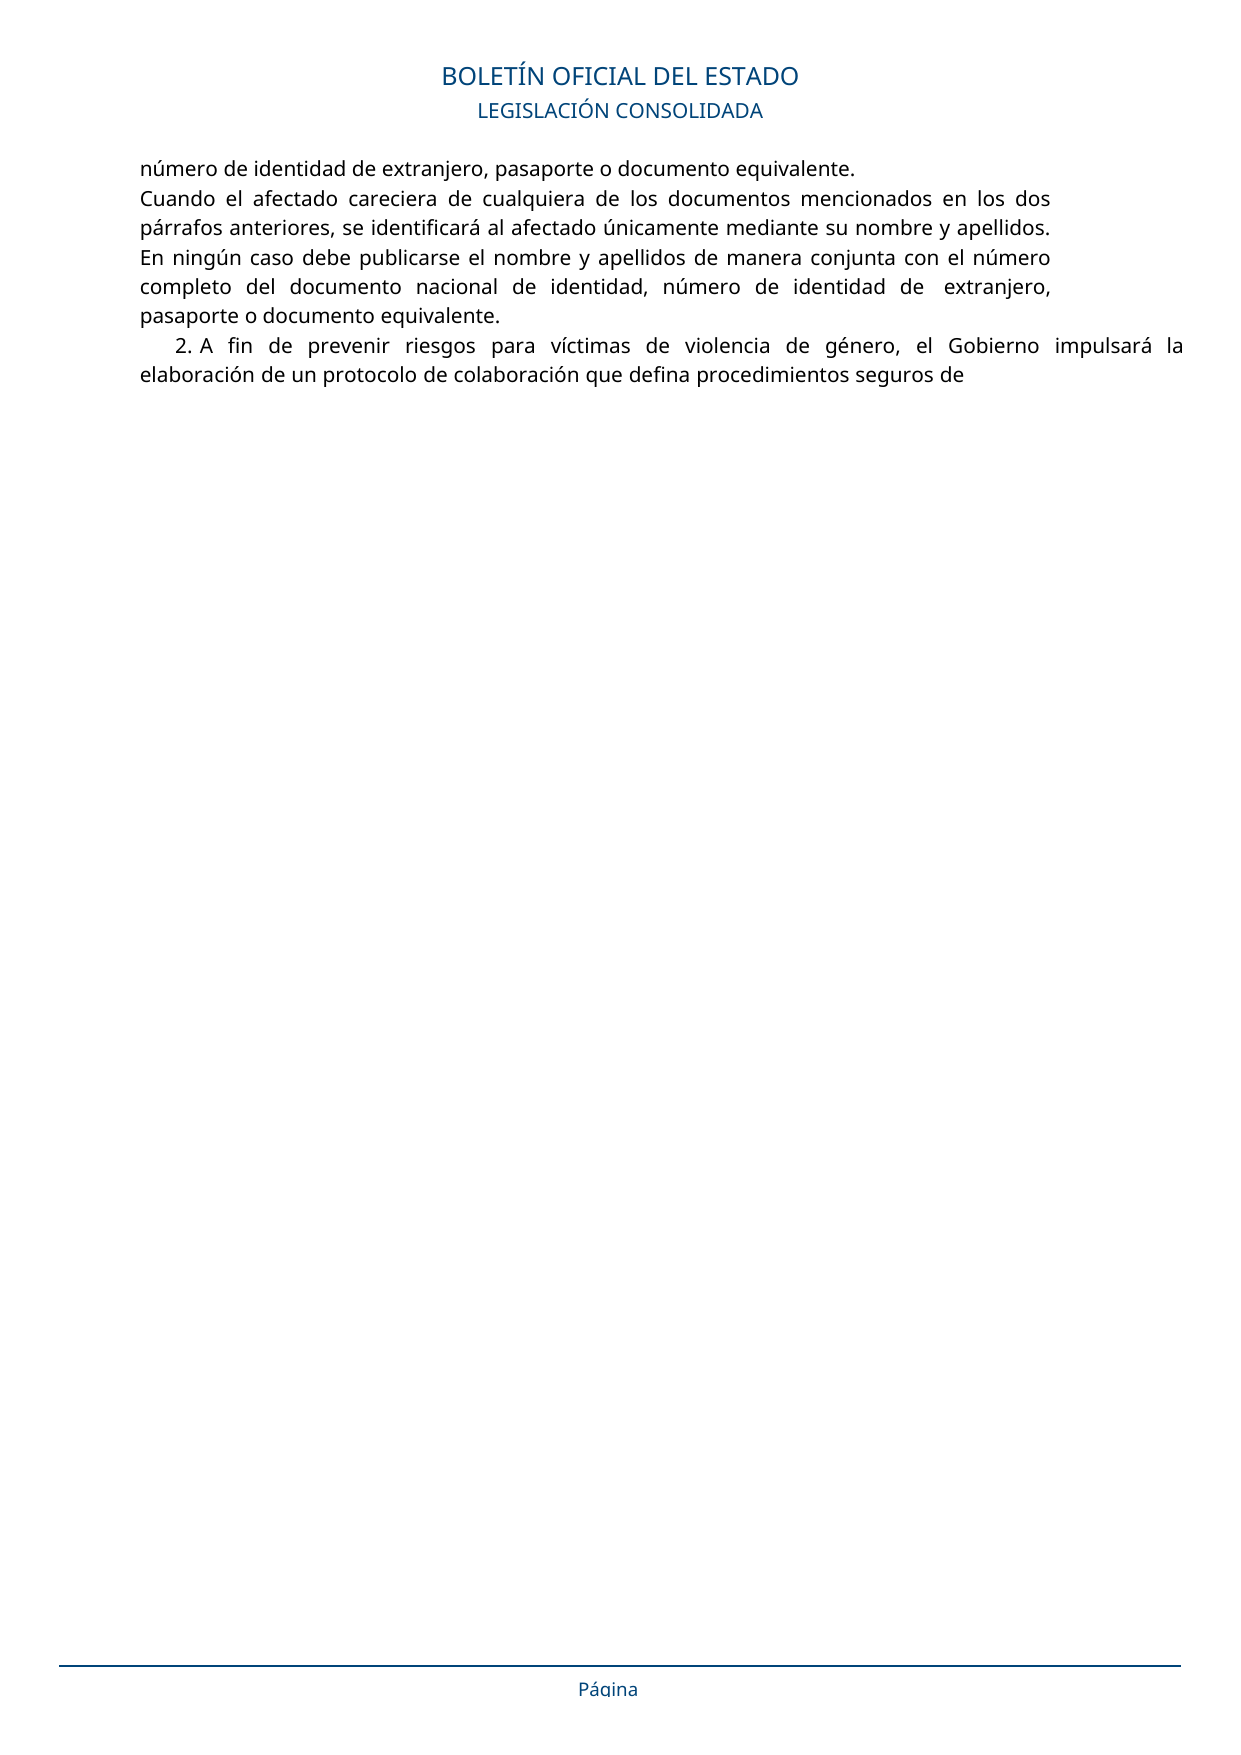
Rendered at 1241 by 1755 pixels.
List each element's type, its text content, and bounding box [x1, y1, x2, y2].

list A fin de prevenir riesgos para víctimas de violencia de género, el Gobierno impulsará la elaboración de un protocolo de colaboración que defina procedimientos seguros de [139, 331, 1184, 389]
text Cuando el afectado careciera de cualquiera de los documentos mencionados en los dos párrafos anteriores, se identificará al afectado únicamente mediante su nombre y apellidos. En ningún caso debe publicarse el nombre y apellidos de manera conjunta con el número completo del documento nacional de identidad, número de identidad de extranjero, pasaporte o documento equivalente. [139, 184, 1052, 330]
text número de identidad de extranjero, pasaporte o documento equivalente. [139, 154, 1052, 183]
